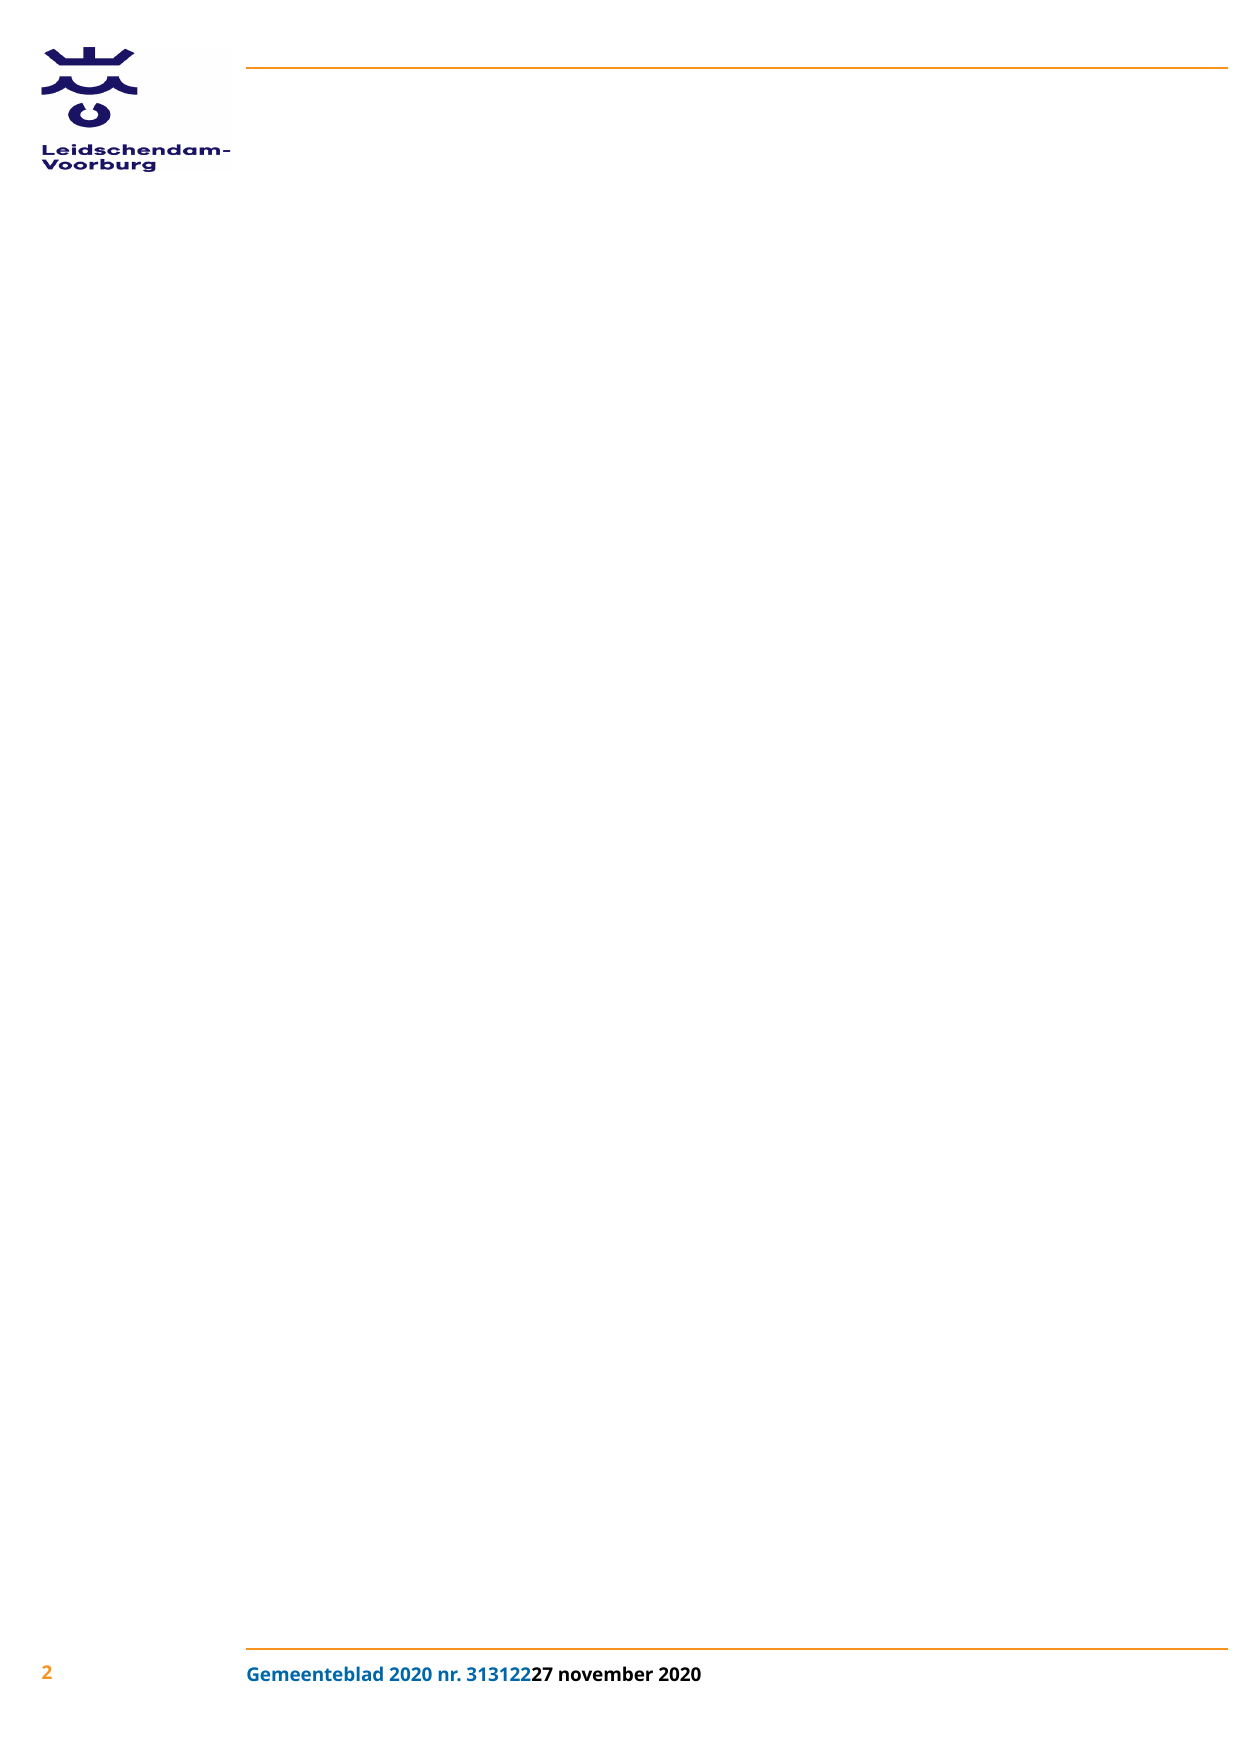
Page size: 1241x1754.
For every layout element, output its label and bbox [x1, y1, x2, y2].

picture [41, 47, 231, 172]
